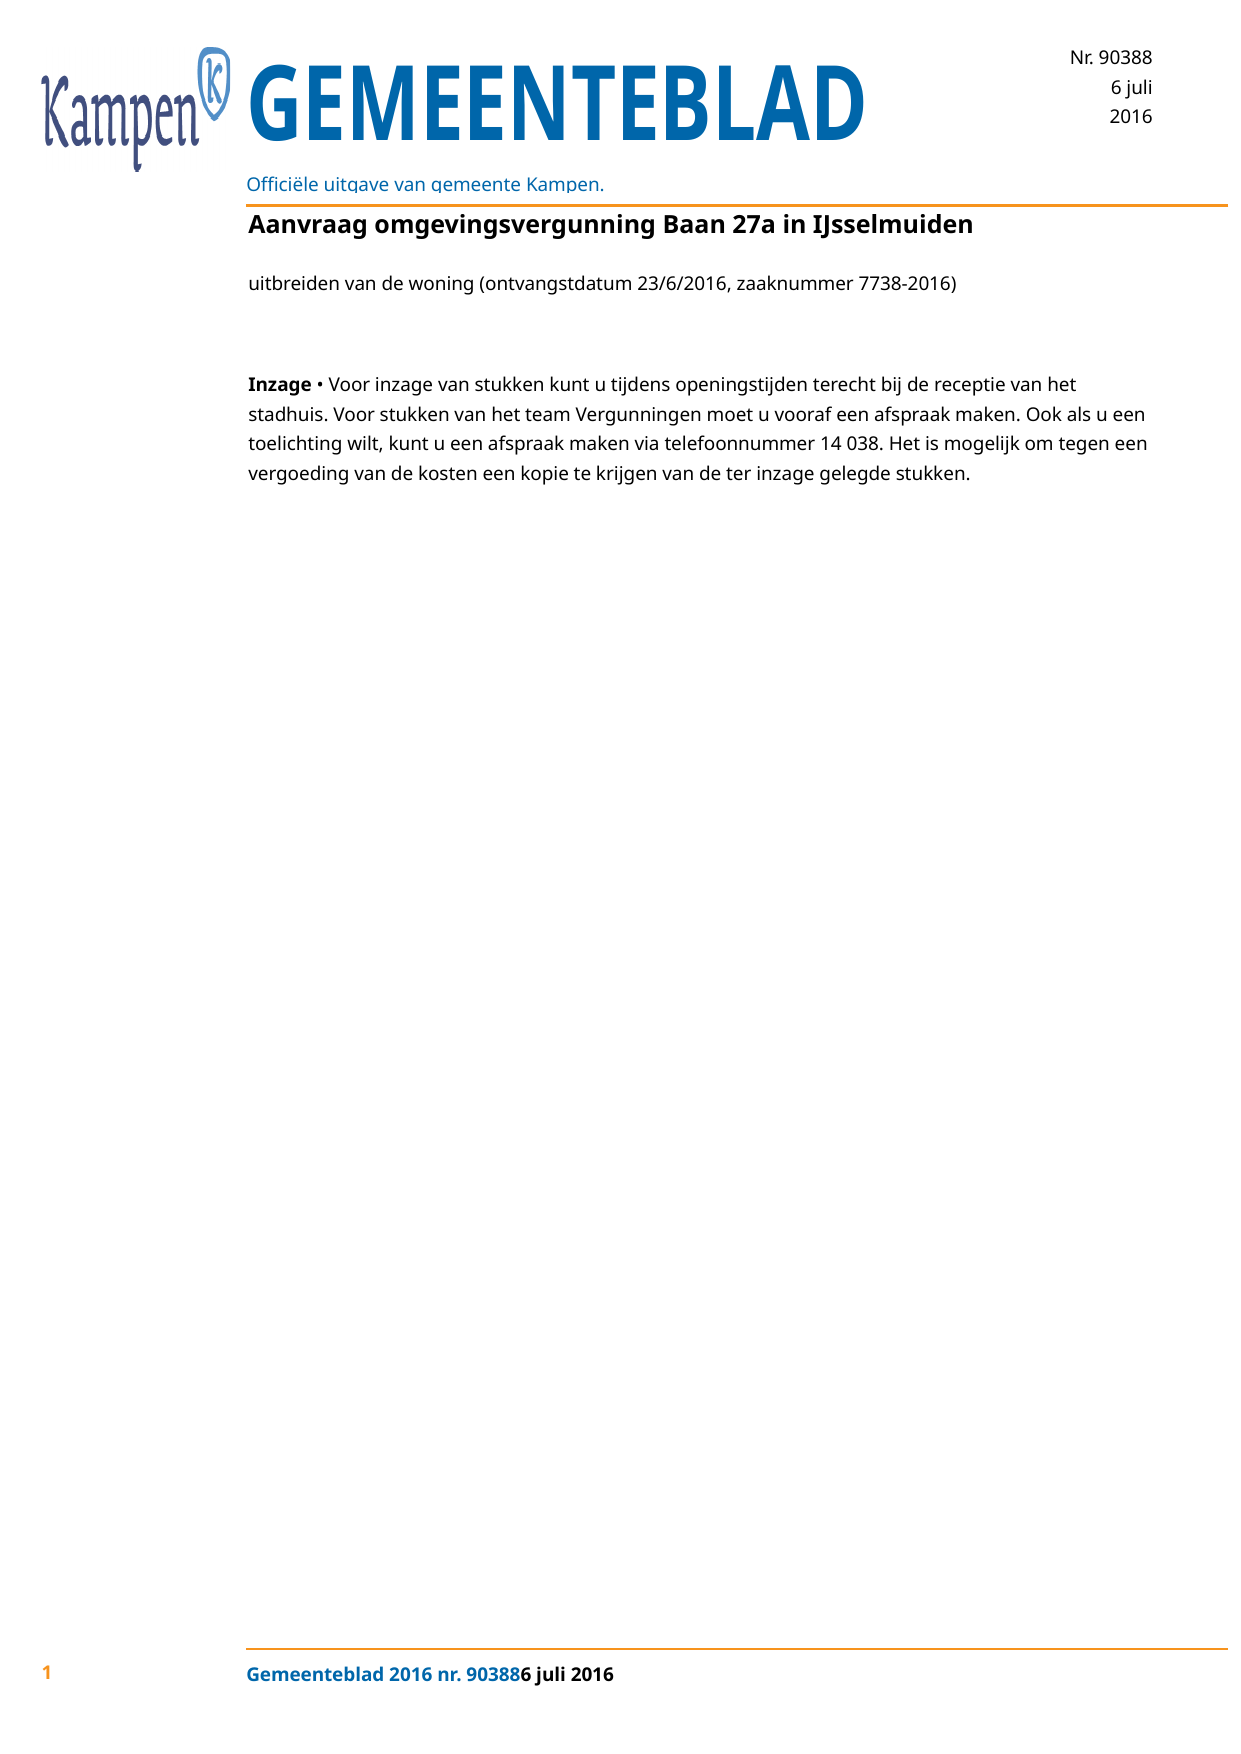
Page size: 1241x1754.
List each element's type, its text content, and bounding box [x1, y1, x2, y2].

picture [41, 47, 231, 172]
text uitbreiden van de woning (ontvangstdatum 23/6/2016, zaaknummer 7738-2016) [248, 270, 1152, 296]
text Aanvraag omgevingsvergunning Baan 27a in IJsselmuiden [248, 207, 1152, 241]
text Inzage • Voor inzage van stukken kunt u tijdens openingstijden terecht bij de receptie van het stadhuis. Voor stukken van het team Vergunningen moet u vooraf een afspraak maken. Ook als u een toelichting wilt, kunt u een afspraak maken via telefoonnummer 14 038. Het is mogelijk om tegen een vergoeding van de kosten een kopie te krijgen van de ter inzage gelegde stukken. [248, 371, 1152, 486]
